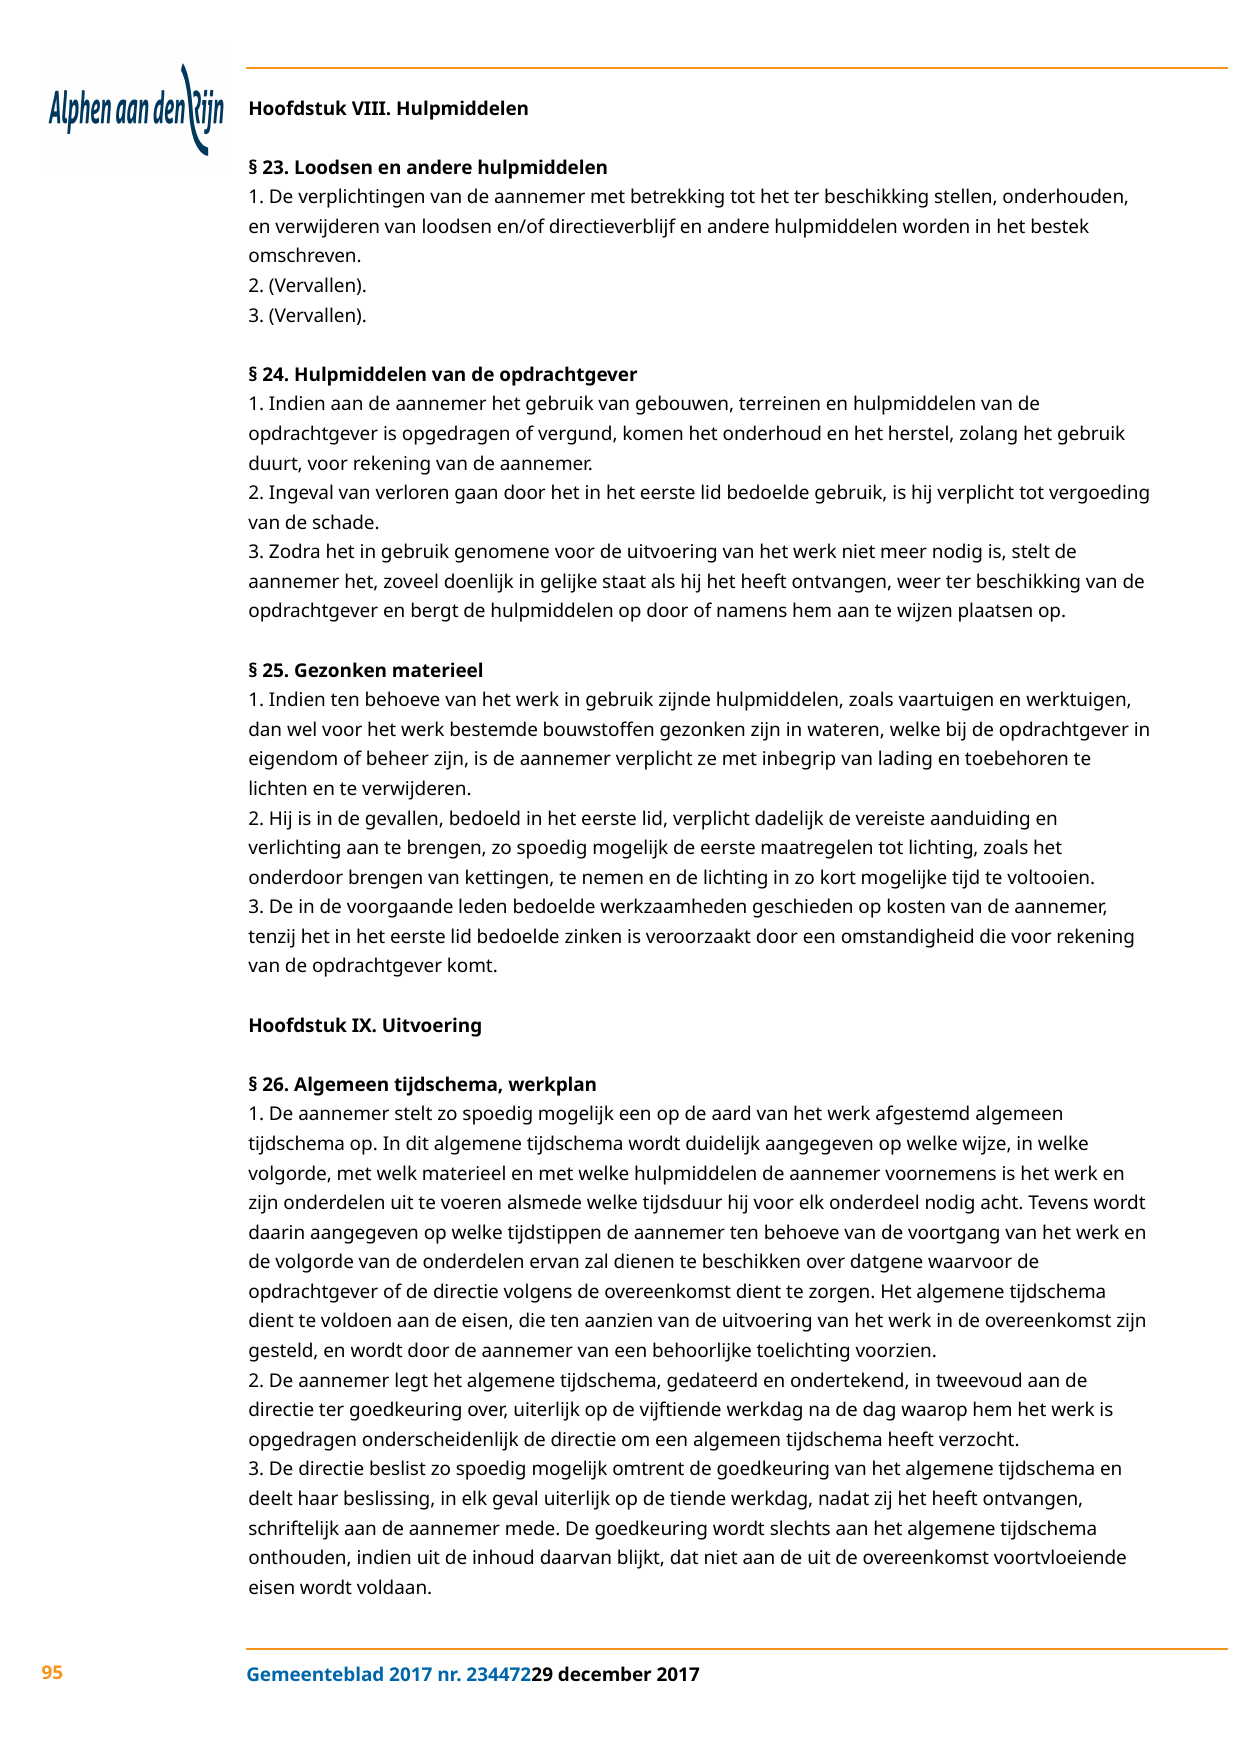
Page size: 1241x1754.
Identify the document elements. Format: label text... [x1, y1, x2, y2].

text 2. (Vervallen). [248, 272, 1152, 298]
text 2. De aannemer legt het algemene tijdschema, gedateerd en ondertekend, in tweevoud aan de directie ter goedkeuring over, uiterlijk op de vijftiende werkdag na de dag waarop hem het werk is opgedragen onderscheidenlijk de directie om een algemeen tijdschema heeft verzocht. [248, 1367, 1152, 1452]
text § 26. Algemeen tijdschema, werkplan [248, 1071, 1152, 1097]
text 1. De aannemer stelt zo spoedig mogelijk een op de aard van het werk afgestemd algemeen tijdschema op. In dit algemene tijdschema wordt duidelijk aangegeven op welke wijze, in welke volgorde, met welk materieel en met welke hulpmiddelen de aannemer voornemens is het werk en zijn onderdelen uit te voeren alsmede welke tijdsduur hij voor elk onderdeel nodig acht. Tevens wordt daarin aangegeven op welke tijdstippen de aannemer ten behoeve van de voortgang van het werk en de volgorde van de onderdelen ervan zal dienen te beschikken over datgene waarvoor de opdrachtgever of de directie volgens de overeenkomst dient te zorgen. Het algemene tijdschema dient te voldoen aan de eisen, die ten aanzien van de uitvoering van het werk in de overeenkomst zijn gesteld, en wordt door de aannemer van een behoorlijke toelichting voorzien. [248, 1101, 1152, 1363]
text § 23. Loodsen en andere hulpmiddelen [248, 154, 1152, 180]
text 1. Indien aan de aannemer het gebruik van gebouwen, terreinen en hulpmiddelen van de opdrachtgever is opgedragen of vergund, komen het onderhoud en het herstel, zolang het gebruik duurt, voor rekening van de aannemer. [248, 391, 1152, 476]
text § 24. Hulpmiddelen van de opdrachtgever [248, 361, 1152, 387]
text 3. Zodra het in gebruik genomene voor de uitvoering van het werk niet meer nodig is, stelt de aannemer het, zoveel doenlijk in gelijke staat als hij het heeft ontvangen, weer ter beschikking van de opdrachtgever en bergt de hulpmiddelen op door of namens hem aan te wijzen plaatsen op. [248, 538, 1152, 623]
text Hoofdstuk VIII. Hulpmiddelen [248, 95, 1152, 121]
text 3. De in de voorgaande leden bedoelde werkzaamheden geschieden op kosten van de aannemer, tenzij het in het eerste lid bedoelde zinken is veroorzaakt door een omstandigheid die voor rekening van de opdrachtgever komt. [248, 893, 1152, 978]
text § 25. Gezonken materieel [248, 657, 1152, 683]
text 3. De directie beslist zo spoedig mogelijk omtrent de goedkeuring van het algemene tijdschema en deelt haar beslissing, in elk geval uiterlijk op de tiende werkdag, nadat zij het heeft ontvangen, schriftelijk aan de aannemer mede. De goedkeuring wordt slechts aan het algemene tijdschema onthouden, indien uit de inhoud daarvan blijkt, dat niet aan de uit de overeenkomst voortvloeiende eisen wordt voldaan. [248, 1456, 1152, 1600]
text 3. (Vervallen). [248, 302, 1152, 328]
picture [41, 47, 231, 172]
text 2. Ingeval van verloren gaan door het in het eerste lid bedoelde gebruik, is hij verplicht tot vergoeding van de schade. [248, 479, 1152, 535]
text 1. Indien ten behoeve van het werk in gebruik zijnde hulpmiddelen, zoals vaartuigen en werktuigen, dan wel voor het werk bestemde bouwstoffen gezonken zijn in wateren, welke bij de opdrachtgever in eigendom of beheer zijn, is de aannemer verplicht ze met inbegrip van lading en toebehoren te lichten en te verwijderen. [248, 686, 1152, 801]
text 1. De verplichtingen van de aannemer met betrekking tot het ter beschikking stellen, onderhouden, en verwijderen van loodsen en/of directieverblijf en andere hulpmiddelen worden in het bestek omschreven. [248, 183, 1152, 268]
text 2. Hij is in de gevallen, bedoeld in het eerste lid, verplicht dadelijk de vereiste aanduiding en verlichting aan te brengen, zo spoedig mogelijk de eerste maatregelen tot lichting, zoals het onderdoor brengen van kettingen, te nemen en de lichting in zo kort mogelijke tijd te voltooien. [248, 805, 1152, 890]
text Hoofdstuk IX. Uitvoering [248, 1012, 1152, 1038]
